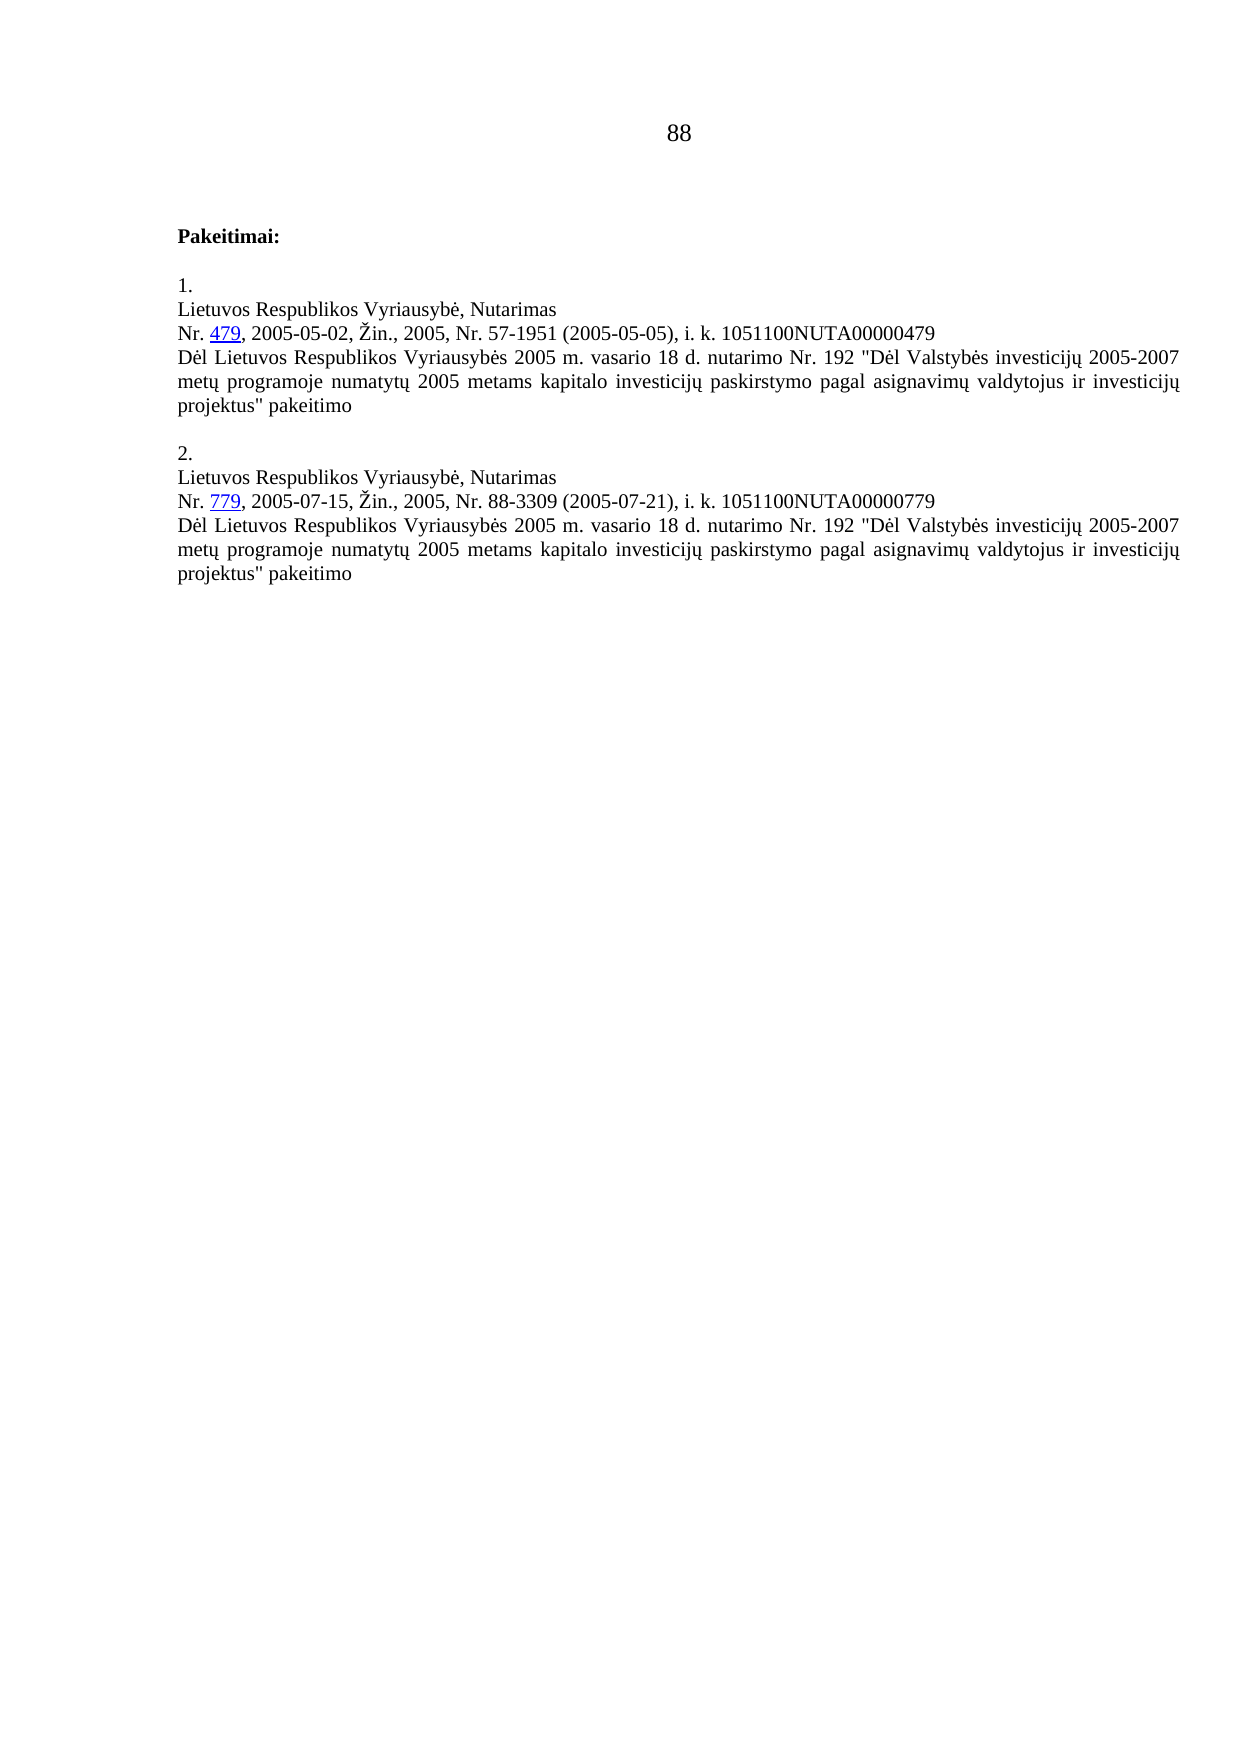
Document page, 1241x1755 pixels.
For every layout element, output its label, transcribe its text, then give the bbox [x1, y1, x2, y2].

text Nr. 779, 2005-07-15, Žin., 2005, Nr. 88-3309 (2005-07-21), i. k. 1051100NUTA00000779 [177, 489, 1181, 513]
text 2. [177, 441, 1181, 465]
text Nr. 479, 2005-05-02, Žin., 2005, Nr. 57-1951 (2005-05-05), i. k. 1051100NUTA00000479 [177, 321, 1181, 345]
text Lietuvos Respublikos Vyriausybė, Nutarimas [177, 465, 1181, 489]
text Dėl Lietuvos Respublikos Vyriausybės 2005 m. vasario 18 d. nutarimo Nr. 192 "Dėl Valstybės investicijų 2005-2007 metų programoje numatytų 2005 metams kapitalo investicijų paskirstymo pagal asignavimų valdytojus ir investicijų projektus" pakeitimo [177, 513, 1181, 585]
text Lietuvos Respublikos Vyriausybė, Nutarimas [177, 297, 1181, 321]
text Pakeitimai: [177, 224, 1181, 248]
text 1. [177, 273, 1181, 297]
text Dėl Lietuvos Respublikos Vyriausybės 2005 m. vasario 18 d. nutarimo Nr. 192 "Dėl Valstybės investicijų 2005-2007 metų programoje numatytų 2005 metams kapitalo investicijų paskirstymo pagal asignavimų valdytojus ir investicijų projektus" pakeitimo [177, 345, 1181, 417]
